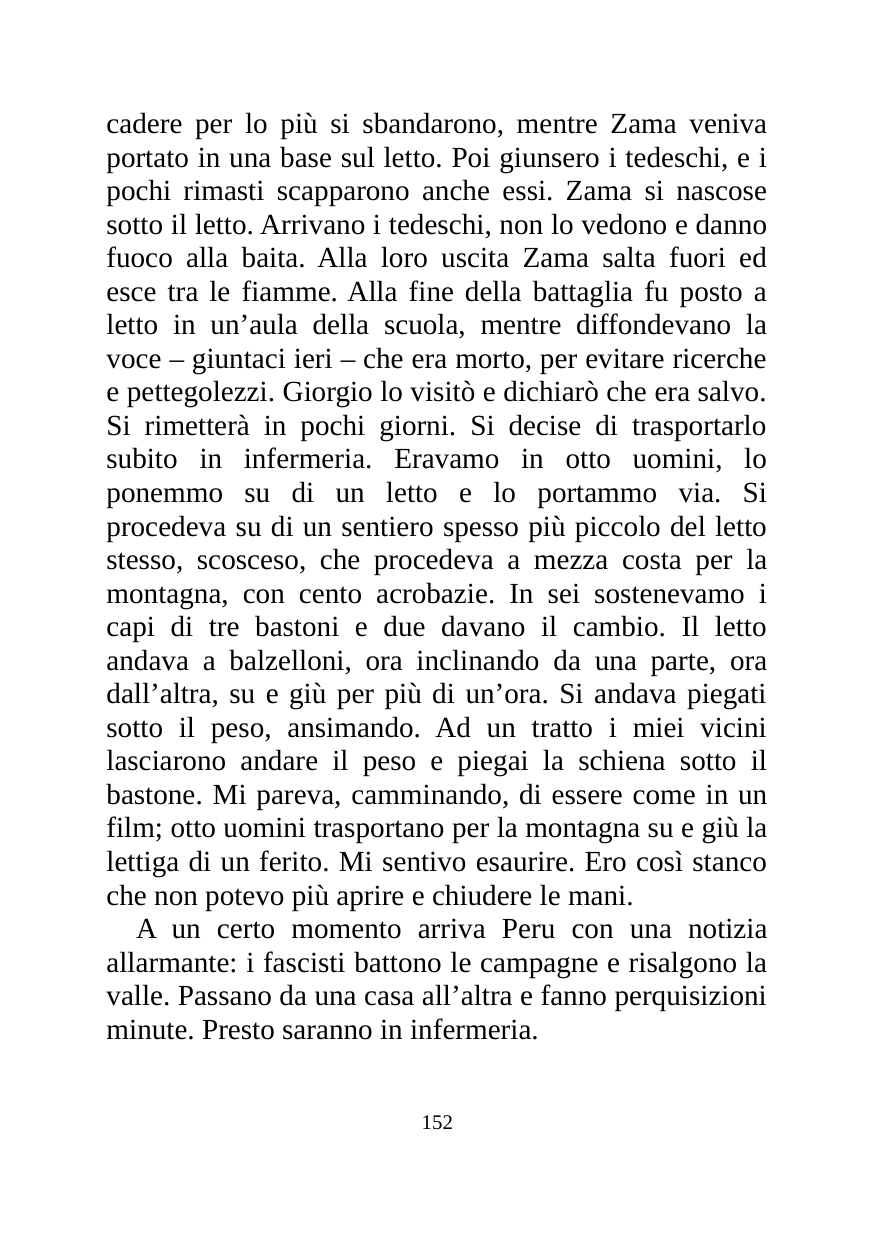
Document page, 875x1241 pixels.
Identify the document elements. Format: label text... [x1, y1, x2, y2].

text cadere per lo più si sbandarono, mentre Zama veniva portato in una base sul letto. Poi giunsero i tedeschi, e i pochi rimasti scapparono anche essi. Zama si nascose sotto il letto. Arrivano i tedeschi, non lo vedono e danno fuoco alla baita. Alla loro uscita Zama salta fuori ed esce tra le fiamme. Alla fine della battaglia fu posto a letto in un’aula della scuola, mentre diffondevano la voce – giuntaci ieri – che era morto, per evitare ricerche e pettegolezzi. Giorgio lo visitò e dichiarò che era salvo. Si rimetterà in pochi giorni. Si decise di trasportarlo subito in infermeria. Eravamo in otto uomini, lo ponemmo su di un letto e lo portammo via. Si procedeva su di un sentiero spesso più piccolo del letto stesso, scosceso, che procedeva a mezza costa per la montagna, con cento acrobazie. In sei sostenevamo i capi di tre bastoni e due davano il cambio. Il letto andava a balzelloni, ora inclinando da una parte, ora dall’altra, su e giù per più di un’ora. Si andava piegati sotto il peso, ansimando. Ad un tratto i miei vicini lasciarono andare il peso e piegai la schiena sotto il bastone. Mi pareva, camminando, di essere come in un film; otto uomini trasportano per la montagna su e giù la lettiga di un ferito. Mi sentivo esaurire. Ero così stanco che non potevo più aprire e chiudere le mani. [106, 106, 768, 911]
text A un certo momento arriva Peru con una notizia allarmante: i fascisti battono le campagne e risalgono la valle. Passano da una casa all’altra e fanno perquisizioni minute. Presto saranno in infermeria. [106, 911, 768, 1045]
